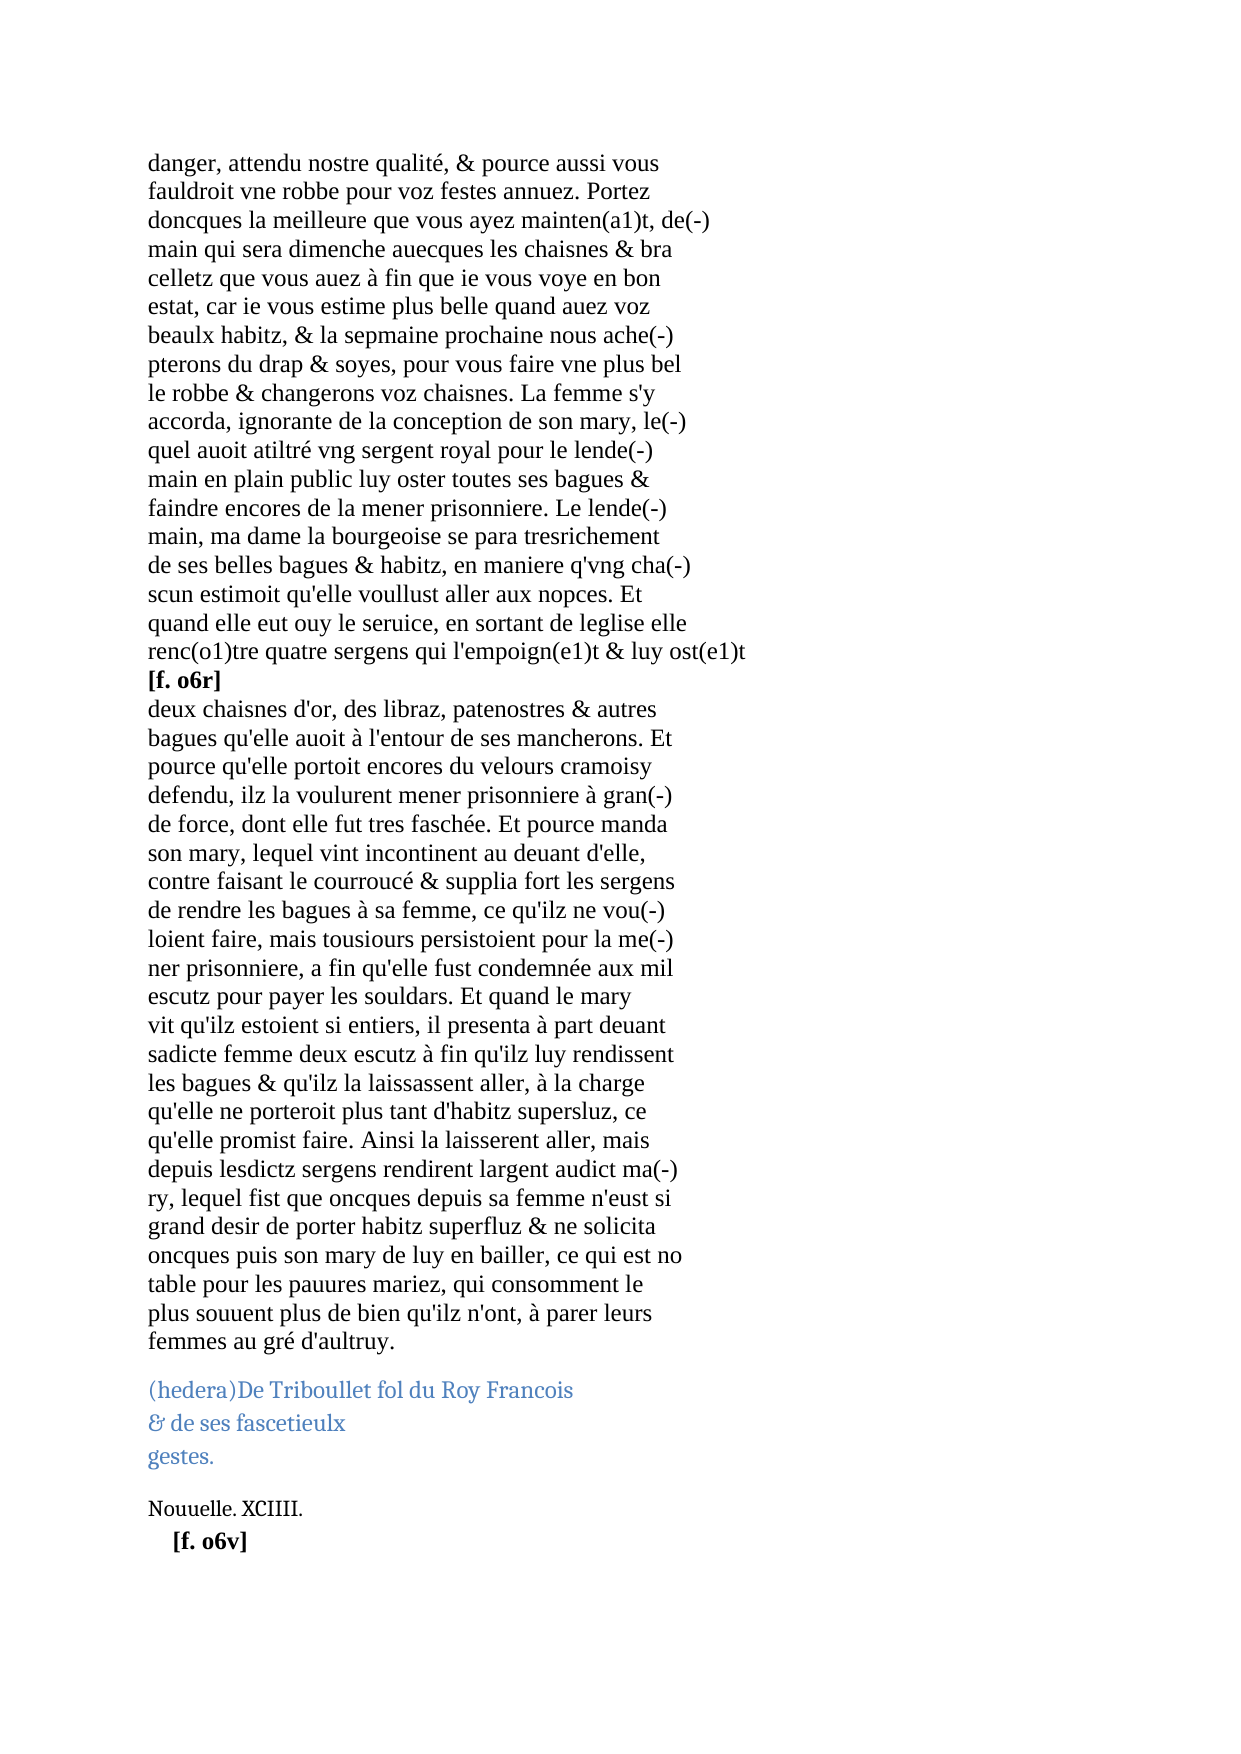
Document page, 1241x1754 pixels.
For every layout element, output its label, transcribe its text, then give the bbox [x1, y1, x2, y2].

text [f. o6v] [148, 1526, 1093, 1555]
subtitle (hedera)De Triboullet fol du Roy Francois & de ses fascetieulx gestes. [148, 1376, 1093, 1471]
subtitle Nouuelle. XCIIII. [148, 1496, 1093, 1522]
text danger, attendu nostre qualité, & pource aussi vous fauldroit vne robbe pour voz festes annuez. Portez doncques la meilleure que vous ayez mainten(a1)t, de(-) main qui sera dimenche auecques les chaisnes & bra celletz que vous auez à fin que ie vous voye en bon estat, car ie vous estime plus belle quand auez voz beaulx habitz, & la sepmaine prochaine nous ache(-) pterons du drap & soyes, pour vous faire vne plus bel le robbe & changerons voz chaisnes. La femme s'y accorda, ignorante de la conception de son mary, le(-) quel auoit atiltré vng sergent royal pour le lende(-) main en plain public luy oster toutes ses bagues & faindre encores de la mener prisonniere. Le lende(-) main, ma dame la bourgeoise se para tresrichement de ses belles bagues & habitz, en maniere q'vng cha(-) scun estimoit qu'elle voullust aller aux nopces. Et quand elle eut ouy le seruice, en sortant de leglise elle renc(o1)tre quatre sergens qui l'empoign(e1)t & luy ost(e1)t [f. o6r] deux chaisnes d'or, des libraz, patenostres & autres bagues qu'elle auoit à l'entour de ses mancherons. Et pource qu'elle portoit encores du velours cramoisy defendu, ilz la voulurent mener prisonniere à gran(-) de force, dont elle fut tres faschée. Et pource manda son mary, lequel vint incontinent au deuant d'elle, contre faisant le courroucé & supplia fort les sergens de rendre les bagues à sa femme, ce qu'ilz ne vou(-) loient faire, mais tousiours persistoient pour la me(-) ner prisonniere, a fin qu'elle fust condemnée aux mil escutz pour payer les souldars. Et quand le mary vit qu'ilz estoient si entiers, il presenta à part deuant sadicte femme deux escutz à fin qu'ilz luy rendissent les bagues & qu'ilz la laissassent aller, à la charge qu'elle ne porteroit plus tant d'habitz supersluz, ce qu'elle promist faire. Ainsi la laisserent aller, mais depuis lesdictz sergens rendirent largent audict ma(-) ry, lequel fist que oncques depuis sa femme n'eust si grand desir de porter habitz superfluz & ne solicita oncques puis son mary de luy en bailler, ce qui est no table pour les pauures mariez, qui consomment le plus souuent plus de bien qu'ilz n'ont, à parer leurs femmes au gré d'aultruy. [148, 148, 1093, 1355]
